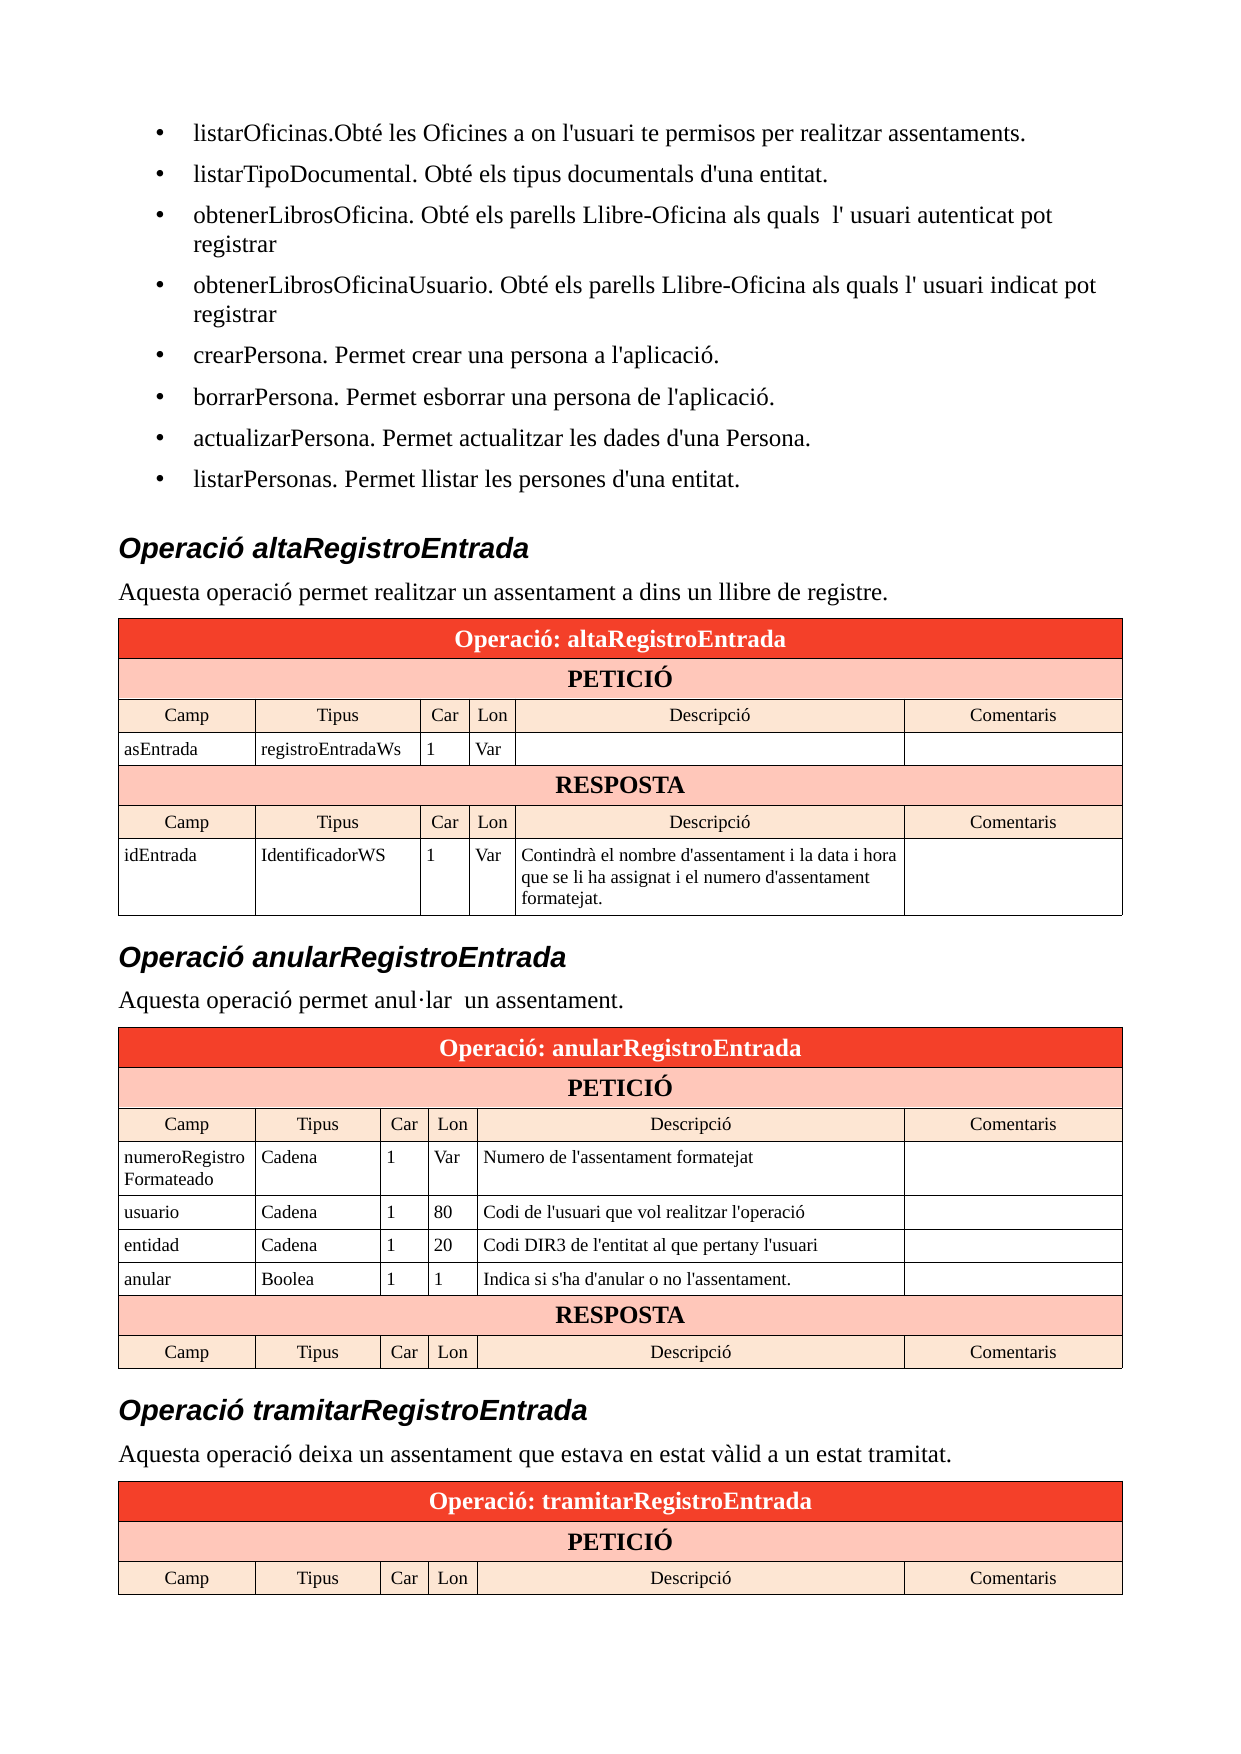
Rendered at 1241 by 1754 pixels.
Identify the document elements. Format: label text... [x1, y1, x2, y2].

table_cell Comentaris [905, 1336, 1122, 1368]
table_cell Boolea [256, 1263, 380, 1295]
table_cell Cadena [256, 1142, 380, 1195]
table_cell Camp [119, 1336, 255, 1368]
table_cell Tipus [256, 1562, 380, 1594]
table_cell Car [421, 700, 469, 732]
table_cell Var [429, 1142, 477, 1195]
table_cell Tipus [256, 700, 420, 732]
table_cell [905, 1196, 1122, 1228]
subtitle Operació altaRegistroEntrada [118, 531, 1122, 564]
table_header Operació: altaRegistroEntrada [119, 619, 1122, 658]
table_cell Contindrà el nombre d'assentament i la data i hora que se li ha assignat i el numero d'assentament formatejat. [516, 839, 904, 914]
list listarPersonas. Permet llistar les persones d'una entitat. [156, 464, 1122, 493]
table_cell 1 [421, 733, 469, 765]
table_cell 20 [429, 1230, 477, 1262]
table_cell [905, 839, 1122, 914]
table_header Operació: anularRegistroEntrada [119, 1028, 1122, 1067]
table_cell Descripció [516, 806, 904, 838]
table_cell Descripció [478, 1109, 904, 1141]
table_header Operació: tramitarRegistroEntrada [119, 1482, 1122, 1521]
list obtenerLibrosOficina. Obté els parells Llibre-Oficina als quals l' usuari autenticat pot registrar [156, 201, 1122, 258]
list crearPersona. Permet crear una persona a l'aplicació. [156, 341, 1122, 369]
table_cell Var [470, 839, 515, 914]
table_cell Lon [429, 1109, 477, 1141]
table_cell [905, 1230, 1122, 1262]
text Aquesta operació permet realitzar un assentament a dins un llibre de registre. [118, 577, 1122, 605]
table_cell asEntrada [119, 733, 255, 765]
table_cell 1 [381, 1142, 428, 1195]
table_cell Numero de l'assentament formatejat [478, 1142, 904, 1195]
table_cell Car [381, 1109, 428, 1141]
table_cell 1 [421, 839, 469, 914]
table_cell 1 [381, 1230, 428, 1262]
table_cell Car [421, 806, 469, 838]
table_cell Codi DIR3 de l'entitat al que pertany l'usuari [478, 1230, 904, 1262]
table_cell [905, 733, 1122, 765]
table_cell Tipus [256, 1109, 380, 1141]
table_cell 1 [381, 1196, 428, 1228]
text Aquesta operació deixa un assentament que estava en estat vàlid a un estat tramitat. [118, 1439, 1122, 1468]
table_cell 80 [429, 1196, 477, 1228]
table_cell Camp [119, 700, 255, 732]
list listarTipoDocumental. Obté els tipus documentals d'una entitat. [156, 159, 1122, 188]
table_cell PETICIÓ [119, 659, 1122, 698]
table_cell Tipus [256, 1336, 380, 1368]
table_cell [905, 1263, 1122, 1295]
subtitle Operació tramitarRegistroEntrada [118, 1393, 1122, 1427]
table_cell Comentaris [905, 1562, 1122, 1594]
table_cell entidad [119, 1230, 255, 1262]
table_cell Descripció [478, 1336, 904, 1368]
table_cell Camp [119, 1562, 255, 1594]
table_cell anular [119, 1263, 255, 1295]
table_cell Indica si s'ha d'anular o no l'assentament. [478, 1263, 904, 1295]
table_cell Comentaris [905, 1109, 1122, 1141]
table_cell [516, 733, 904, 765]
table_cell Lon [429, 1336, 477, 1368]
table_cell Comentaris [905, 806, 1122, 838]
table_cell [905, 1142, 1122, 1195]
table_cell 1 [381, 1263, 428, 1295]
table_cell Car [381, 1562, 428, 1594]
table_cell Codi de l'usuari que vol realitzar l'operació [478, 1196, 904, 1228]
table_cell Tipus [256, 806, 420, 838]
table_cell Camp [119, 806, 255, 838]
table_cell Lon [429, 1562, 477, 1594]
table_cell usuario [119, 1196, 255, 1228]
list actualizarPersona. Permet actualitzar les dades d'una Persona. [156, 423, 1122, 452]
table_cell registroEntradaWs [256, 733, 420, 765]
table_cell idEntrada [119, 839, 255, 914]
text Aquesta operació permet anul·lar un assentament. [118, 986, 1122, 1014]
table_cell Car [381, 1336, 428, 1368]
table_cell Lon [470, 700, 515, 732]
table_cell Cadena [256, 1230, 380, 1262]
table_cell Var [470, 733, 515, 765]
table_cell Lon [470, 806, 515, 838]
table_cell IdentificadorWS [256, 839, 420, 914]
table_cell Descripció [478, 1562, 904, 1594]
table_cell Comentaris [905, 700, 1122, 732]
table_cell PETICIÓ [119, 1068, 1122, 1107]
subtitle Operació anularRegistroEntrada [118, 939, 1122, 973]
list borrarPersona. Permet esborrar una persona de l'aplicació. [156, 382, 1122, 411]
table_cell 1 [429, 1263, 477, 1295]
table_cell Descripció [516, 700, 904, 732]
list obtenerLibrosOficinaUsuario. Obté els parells Llibre-Oficina als quals l' usuari indicat pot registrar [156, 271, 1122, 328]
list listarOficinas.Obté les Oficines a on l'usuari te permisos per realitzar assentaments. [156, 118, 1122, 147]
table_cell Cadena [256, 1196, 380, 1228]
table_cell numeroRegistroFormateado [119, 1142, 255, 1195]
table_cell PETICIÓ [119, 1522, 1122, 1561]
table_cell RESPOSTA [119, 766, 1122, 805]
table_cell RESPOSTA [119, 1296, 1122, 1335]
table_cell Camp [119, 1109, 255, 1141]
